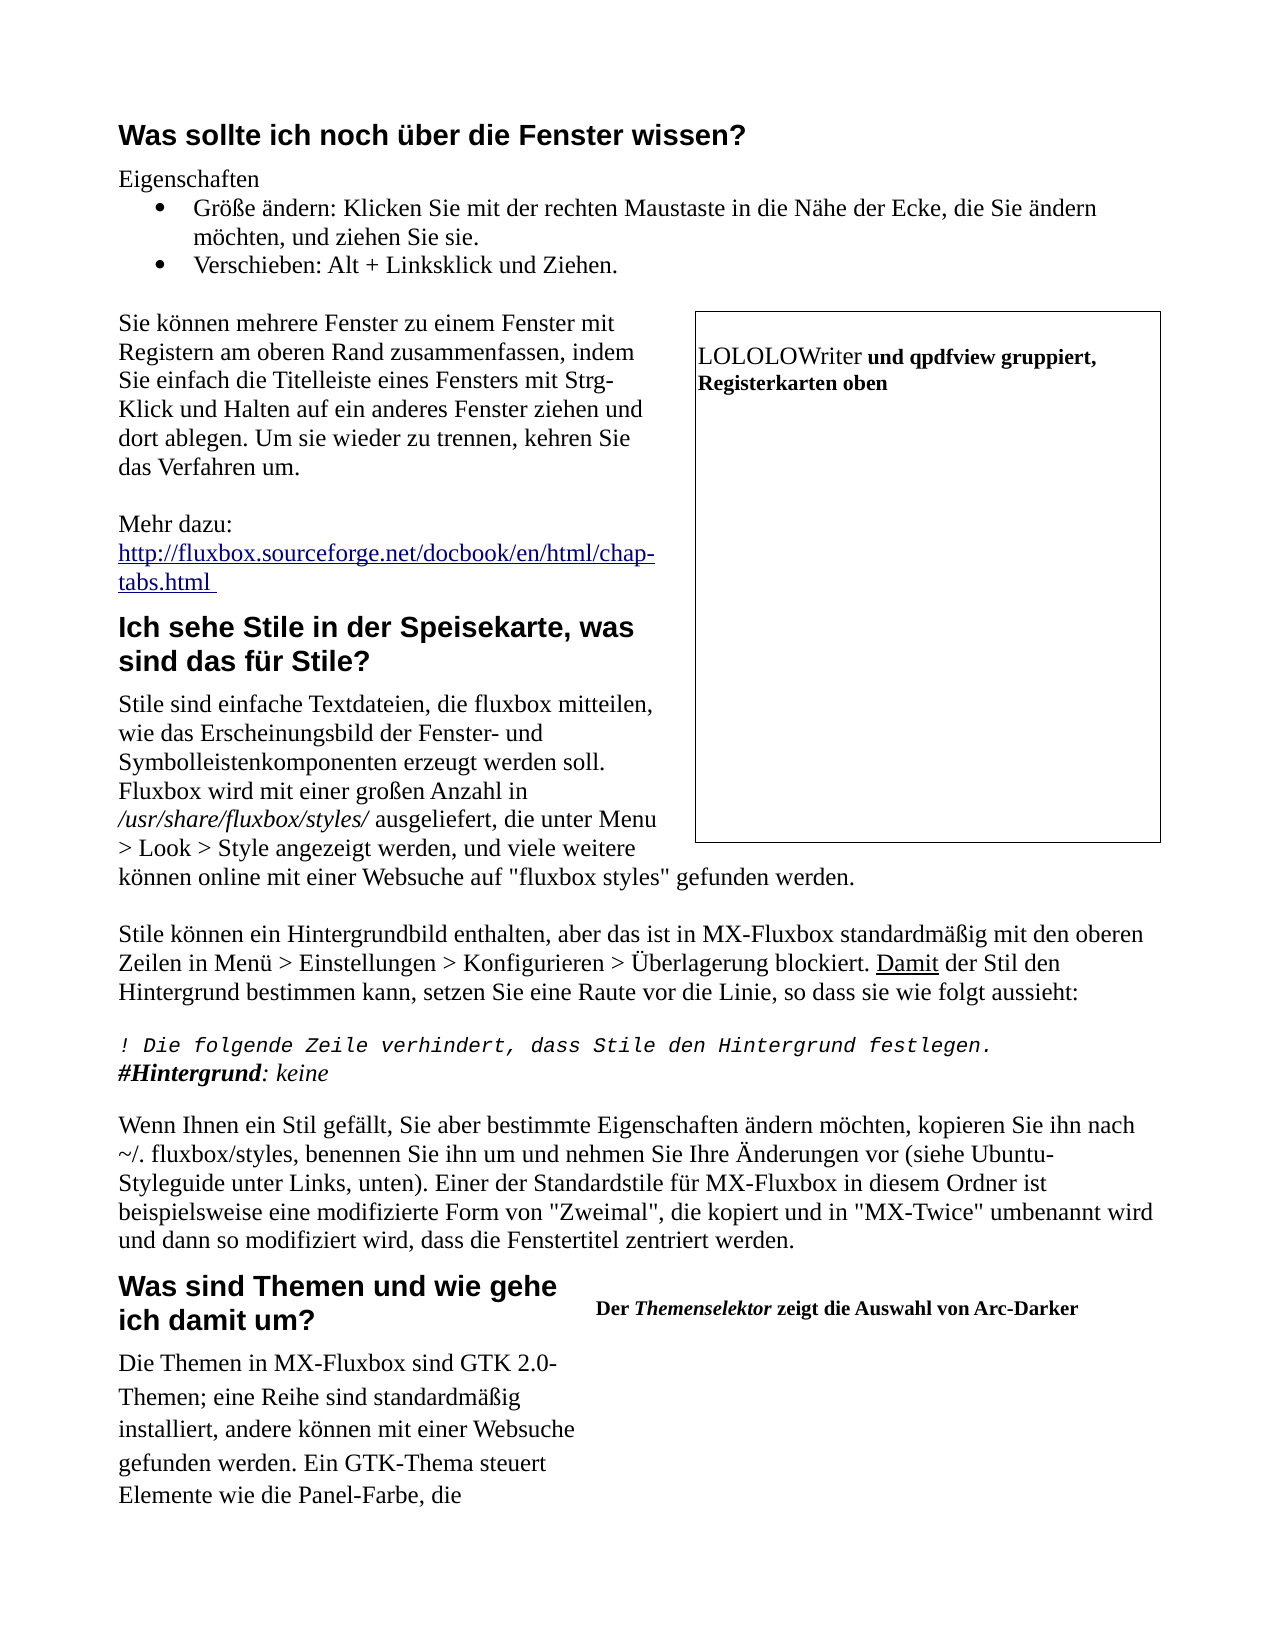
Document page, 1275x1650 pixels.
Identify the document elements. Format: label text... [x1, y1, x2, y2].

text Sie können mehrere Fenster zu einem Fenster mit Registern am oberen Rand zusammenfassen, indem Sie einfach die Titelleiste eines Fensters mit Strg-Klick und Halten auf ein anderes Fenster ziehen und dort ablegen. Um sie wieder zu trennen, kehren Sie das Verfahren um. [118, 308, 1157, 480]
subtitle Was sollte ich noch über die Fenster wissen? [118, 118, 1157, 152]
text Stile sind einfache Textdateien, die fluxbox mitteilen, wie das Erscheinungsbild der Fenster- und Symbolleistenkomponenten erzeugt werden soll. Fluxbox wird mit einer großen Anzahl in /usr/share/fluxbox/styles/ ausgeliefert, die unter Menu > Look > Style angezeigt werden, und viele weitere können online mit einer Websuche auf "fluxbox styles" gefunden werden. [118, 689, 1157, 891]
list Verschieben: Alt + Linksklick und Ziehen. [156, 250, 1157, 279]
text ! Die folgende Zeile verhindert, dass Stile den Hintergrund festlegen. [118, 1034, 1157, 1058]
text #Hintergrund: keine [118, 1058, 1157, 1087]
subtitle [696, 610, 1157, 677]
subtitle Ich sehe Stile in der Speisekarte, was sind das für Stile? [118, 610, 695, 677]
text [696, 509, 1157, 595]
text Die Themen in MX-Fluxbox sind GTK 2.0-Themen; eine Reihe sind standardmäßig installiert, andere können mit einer Websuche gefunden werden. Ein GTK-Thema steuert Elemente wie die Panel-Farbe, die [118, 1348, 1157, 1509]
text Mehr dazu: http://fluxbox.sourceforge.net/docbook/en/html/chap-tabs.html [118, 509, 695, 595]
text Eigenschaften [118, 164, 1157, 193]
text Stile können ein Hintergrundbild enthalten, aber das ist in MX-Fluxbox standardmäßig mit den oberen Zeilen in Menü > Einstellungen > Konfigurieren > Überlagerung blockiert. Damit der Stil den Hintergrund bestimmen kann, setzen Sie eine Raute vor die Linie, so dass sie wie folgt aussieht: [118, 919, 1157, 1006]
subtitle Was sind Themen und wie gehe ich damit um? [118, 1269, 1157, 1336]
list Größe ändern: Klicken Sie mit der rechten Maustaste in die Nähe der Ecke, die Sie ändern möchten, und ziehen Sie sie. [156, 193, 1157, 250]
text Wenn Ihnen ein Stil gefällt, Sie aber bestimmte Eigenschaften ändern möchten, kopieren Sie ihn nach ~/. fluxbox/styles, benennen Sie ihn um und nehmen Sie Ihre Änderungen vor (siehe Ubuntu-Styleguide unter Links, unten). Einer der Standardstile für MX-Fluxbox in diesem Ordner ist beispielsweise eine modifizierte Form von "Zweimal", die kopiert und in "MX-Twice" umbenannt wird und dann so modifiziert wird, dass die Fenstertitel zentriert werden. [118, 1111, 1157, 1254]
